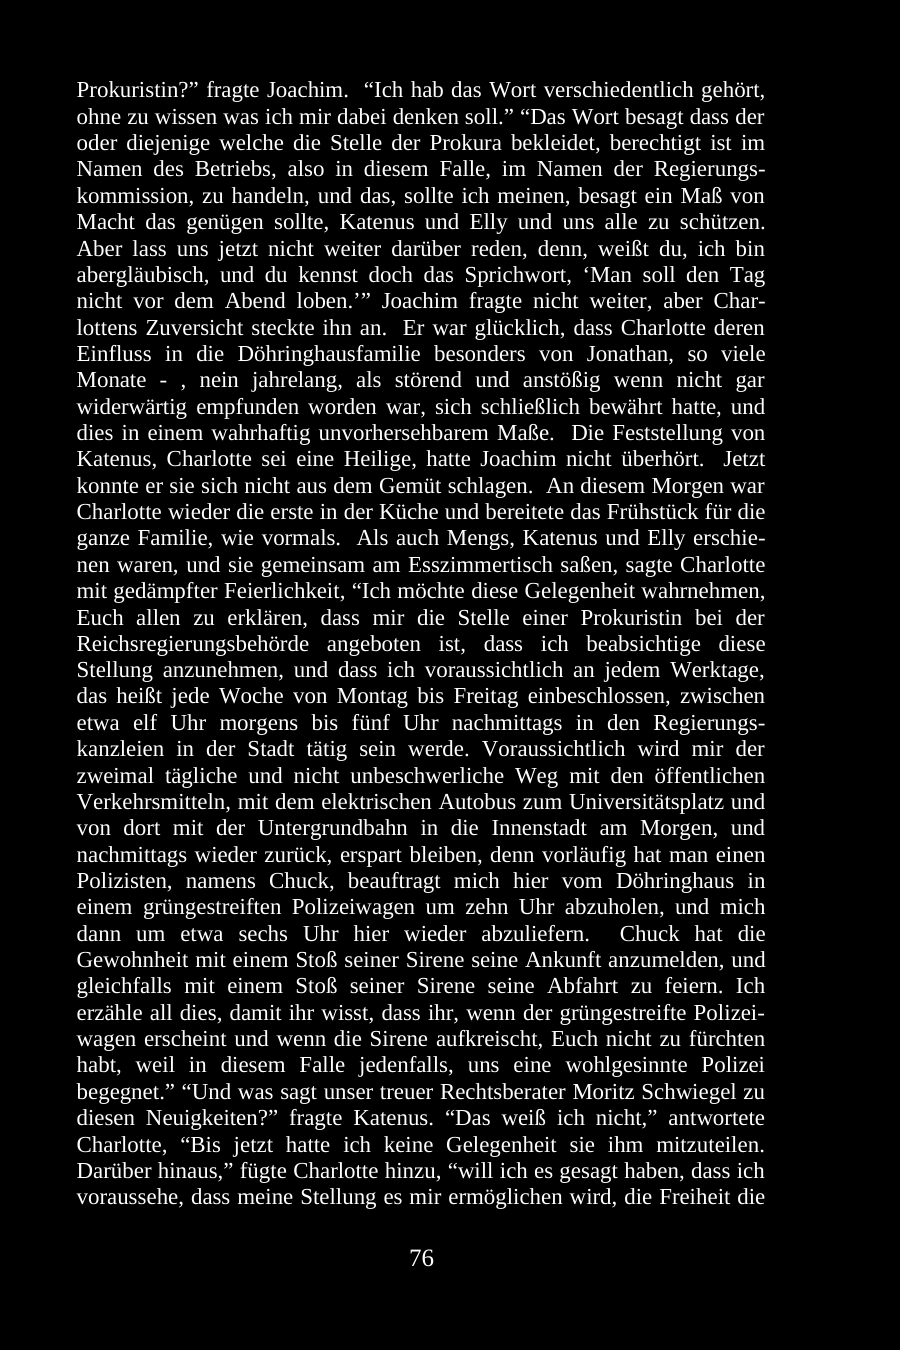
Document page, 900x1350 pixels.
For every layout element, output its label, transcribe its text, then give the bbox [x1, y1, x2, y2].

text Prokuristin?” fragte Joachim. “Ich hab das Wort verschiedentlich gehört, ohne zu wissen was ich mir dabei denken soll.” “Das Wort besagt dass der oder diejenige welche die Stelle der Prokura bekleidet, berechtigt ist im Namen des Betriebs, also in diesem Falle, im Namen der Regierungs-kommission, zu handeln, und das, sollte ich meinen, besagt ein Maß von Macht das genügen sollte, Katenus und Elly und uns alle zu schützen. Aber lass uns jetzt nicht weiter darüber reden, denn, weißt du, ich bin abergläubisch, und du kennst doch das Sprichwort, ‘Man soll den Tag nicht vor dem Abend loben.’” Joachim fragte nicht weiter, aber Char-lottens Zuversicht steckte ihn an. Er war glücklich, dass Charlotte deren Einfluss in die Döhringhausfamilie besonders von Jonathan, so viele Monate - , nein jahrelang, als störend und anstößig wenn nicht gar widerwärtig empfunden worden war, sich schließlich bewährt hatte, und dies in einem wahrhaftig unvorhersehbarem Maße. Die Feststellung von Katenus, Charlotte sei eine Heilige, hatte Joachim nicht überhört. Jetzt konnte er sie sich nicht aus dem Gemüt schlagen. An diesem Morgen war Charlotte wieder die erste in der Küche und bereitete das Frühstück für die ganze Familie, wie vormals. Als auch Mengs, Katenus und Elly erschie-nen waren, und sie gemeinsam am Esszimmertisch saßen, sagte Charlotte mit gedämpfter Feierlichkeit, “Ich möchte diese Gelegenheit wahrnehmen, Euch allen zu erklären, dass mir die Stelle einer Prokuristin bei der Reichsregierungsbehörde angeboten ist, dass ich beabsichtige diese Stellung anzunehmen, und dass ich voraussichtlich an jedem Werktage, das heißt jede Woche von Montag bis Freitag einbeschlossen, zwischen etwa elf Uhr morgens bis fünf Uhr nachmittags in den Regierungs-kanzleien in der Stadt tätig sein werde. Voraussichtlich wird mir der zweimal tägliche und nicht unbeschwerliche Weg mit den öffentlichen Verkehrsmitteln, mit dem elektrischen Autobus zum Universitätsplatz und von dort mit der Untergrundbahn in die Innenstadt am Morgen, und nachmittags wieder zurück, erspart bleiben, denn vorläufig hat man einen Polizisten, namens Chuck, beauftragt mich hier vom Döhringhaus in einem grüngestreiften Polizeiwagen um zehn Uhr abzuholen, und mich dann um etwa sechs Uhr hier wieder abzuliefern. Chuck hat die Gewohnheit mit einem Stoß seiner Sirene seine Ankunft anzumelden, und gleichfalls mit einem Stoß seiner Sirene seine Abfahrt zu feiern. Ich erzähle all dies, damit ihr wisst, dass ihr, wenn der grüngestreifte Polizei-wagen erscheint und wenn die Sirene aufkreischt, Euch nicht zu fürchten habt, weil in diesem Falle jedenfalls, uns eine wohlgesinnte Polizei begegnet.” “Und was sagt unser treuer Rechtsberater Moritz Schwiegel zu diesen Neuigkeiten?” fragte Katenus. “Das weiß ich nicht,” antwortete Charlotte, “Bis jetzt hatte ich keine Gelegenheit sie ihm mitzuteilen. Darüber hinaus,” fügte Charlotte hinzu, “will ich es gesagt haben, dass ich voraussehe, dass meine Stellung es mir ermöglichen wird, die Freiheit die [76, 76, 766, 1210]
